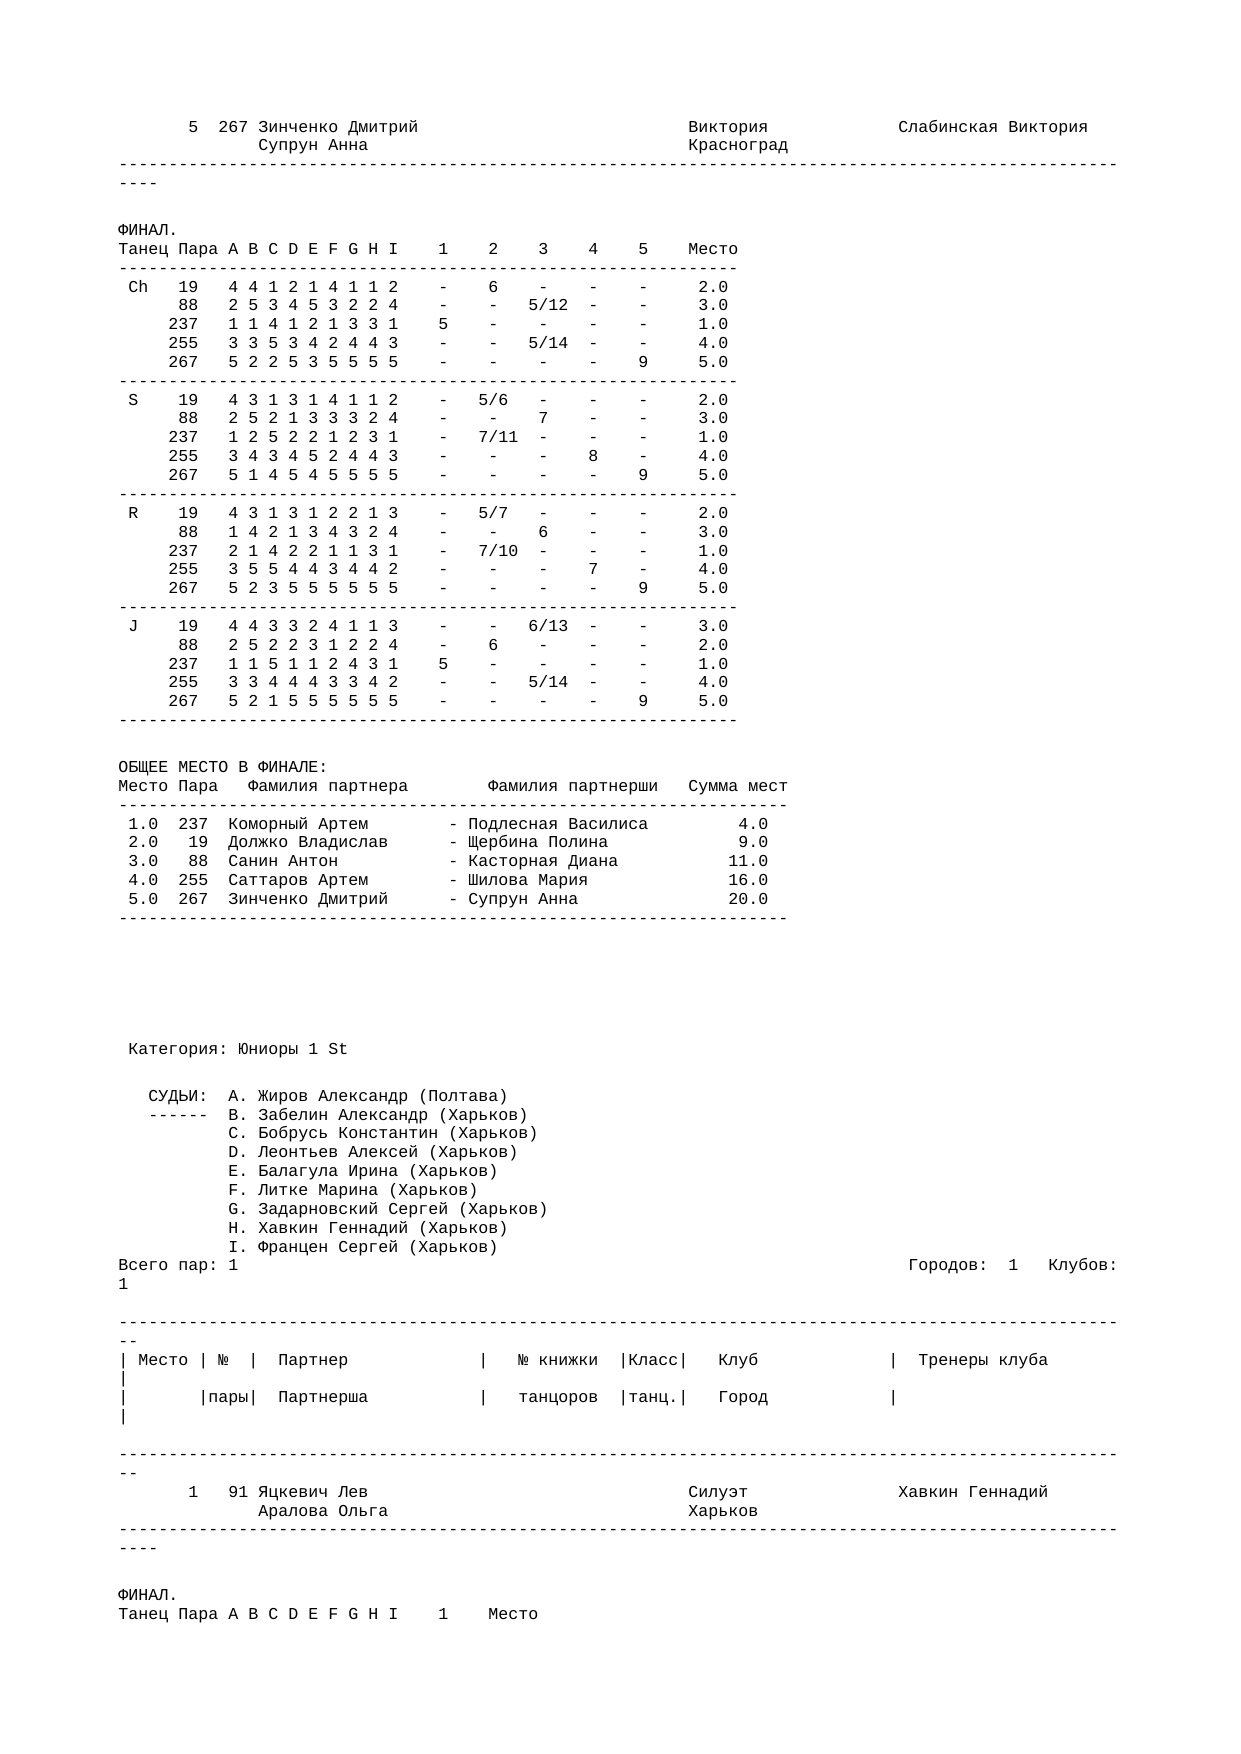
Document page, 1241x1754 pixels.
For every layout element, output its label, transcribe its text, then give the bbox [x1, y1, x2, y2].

text 237 2 1 4 2 2 1 1 3 1 - 7/10 - - - 1.0 [118, 542, 1122, 561]
text D. Леонтьев Алексей (Харьков) [118, 1144, 1122, 1163]
text Всего пар: 1 Городов: 1 Клубов: 1 [118, 1257, 1122, 1295]
text ОБЩЕЕ МЕСТО В ФИНАЛЕ: [118, 759, 1122, 777]
text I. Францен Сергей (Харьков) [118, 1238, 1122, 1257]
text -------------------------------------------------------------- [118, 712, 1122, 731]
text -------------------------------------------------------------------------------------------------------- [118, 1521, 1122, 1559]
text Место Пара Фамилия партнера Фамилия партнерши Сумма мест [118, 777, 1122, 796]
text 255 3 3 4 4 4 3 3 4 2 - - 5/14 - - 4.0 [118, 674, 1122, 693]
text E. Балагула Ирина (Харьков) [118, 1163, 1122, 1182]
text Ch 19 4 4 1 2 1 4 1 1 2 - 6 - - - 2.0 [118, 278, 1122, 297]
text 267 5 2 1 5 5 5 5 5 5 - - - - 9 5.0 [118, 693, 1122, 712]
text ------ B. Забелин Александр (Харьков) [118, 1106, 1122, 1125]
text Танец Пара A B C D E F G H I 1 2 3 4 5 Место [118, 240, 1122, 259]
text 267 5 2 3 5 5 5 5 5 5 - - - - 9 5.0 [118, 580, 1122, 599]
text -------------------------------------------------------------- [118, 599, 1122, 617]
text ------------------------------------------------------------------------------------------------------ [118, 1295, 1122, 1351]
text 3.0 88 Санин Антон - Касторная Диана 11.0 [118, 853, 1122, 872]
text ------------------------------------------------------------------- [118, 796, 1122, 815]
text 88 2 5 2 1 3 3 3 2 4 - - 7 - - 3.0 [118, 410, 1122, 429]
text -------------------------------------------------------------- [118, 486, 1122, 504]
text 267 5 1 4 5 4 5 5 5 5 - - - - 9 5.0 [118, 467, 1122, 486]
text Супрун Анна Красноград [118, 137, 1122, 156]
text Аралова Ольга Харьков [118, 1502, 1122, 1521]
text H. Хавкин Геннадий (Харьков) [118, 1219, 1122, 1238]
text ------------------------------------------------------------------------------------------------------ [118, 1427, 1122, 1483]
text 5 267 Зинченко Дмитрий Виктория Слабинская Виктория [118, 118, 1122, 137]
text -------------------------------------------------------------- [118, 259, 1122, 278]
text 88 2 5 3 4 5 3 2 2 4 - - 5/12 - - 3.0 [118, 297, 1122, 316]
text 255 3 3 5 3 4 2 4 4 3 - - 5/14 - - 4.0 [118, 335, 1122, 353]
text -------------------------------------------------------------------------------------------------------- [118, 156, 1122, 193]
text | Место | № | Партнер | № книжки |Класс| Клуб | Тренеры клуба | [118, 1351, 1122, 1389]
text 267 5 2 2 5 3 5 5 5 5 - - - - 9 5.0 [118, 353, 1122, 372]
text ФИНАЛ. [118, 222, 1122, 240]
text F. Литке Марина (Харьков) [118, 1182, 1122, 1200]
text СУДЬИ: A. Жиров Александр (Полтава) [118, 1087, 1122, 1106]
text | |пары| Партнерша | танцоров |танц.| Город | | [118, 1389, 1122, 1427]
text 237 1 1 5 1 1 2 4 3 1 5 - - - - 1.0 [118, 655, 1122, 674]
text 1.0 237 Коморный Артем - Подлесная Василиса 4.0 [118, 815, 1122, 834]
text 255 3 4 3 4 5 2 4 4 3 - - - 8 - 4.0 [118, 448, 1122, 467]
text 237 1 2 5 2 2 1 2 3 1 - 7/11 - - - 1.0 [118, 429, 1122, 448]
text 1 91 Яцкевич Лев Силуэт Хавкин Геннадий [118, 1483, 1122, 1502]
text 88 1 4 2 1 3 4 3 2 4 - - 6 - - 3.0 [118, 523, 1122, 542]
text S 19 4 3 1 3 1 4 1 1 2 - 5/6 - - - 2.0 [118, 391, 1122, 410]
text Танец Пара A B C D E F G H I 1 Место [118, 1606, 1122, 1624]
text ФИНАЛ. [118, 1587, 1122, 1606]
text 2.0 19 Должко Владислав - Щербина Полина 9.0 [118, 834, 1122, 853]
text J 19 4 4 3 3 2 4 1 1 3 - - 6/13 - - 3.0 [118, 617, 1122, 636]
text 255 3 5 5 4 4 3 4 4 2 - - - 7 - 4.0 [118, 561, 1122, 580]
text C. Бобрусь Константин (Харьков) [118, 1125, 1122, 1144]
text G. Задарновский Сергей (Харьков) [118, 1200, 1122, 1219]
text 5.0 267 Зинченко Дмитрий - Супрун Анна 20.0 [118, 891, 1122, 909]
text -------------------------------------------------------------- [118, 372, 1122, 391]
text 4.0 255 Саттаров Артем - Шилова Мария 16.0 [118, 872, 1122, 891]
text ------------------------------------------------------------------- [118, 909, 1122, 928]
text Категория: Юниоры 1 St [118, 1040, 1122, 1059]
text 88 2 5 2 2 3 1 2 2 4 - 6 - - - 2.0 [118, 636, 1122, 655]
text R 19 4 3 1 3 1 2 2 1 3 - 5/7 - - - 2.0 [118, 504, 1122, 523]
text 237 1 1 4 1 2 1 3 3 1 5 - - - - 1.0 [118, 316, 1122, 335]
